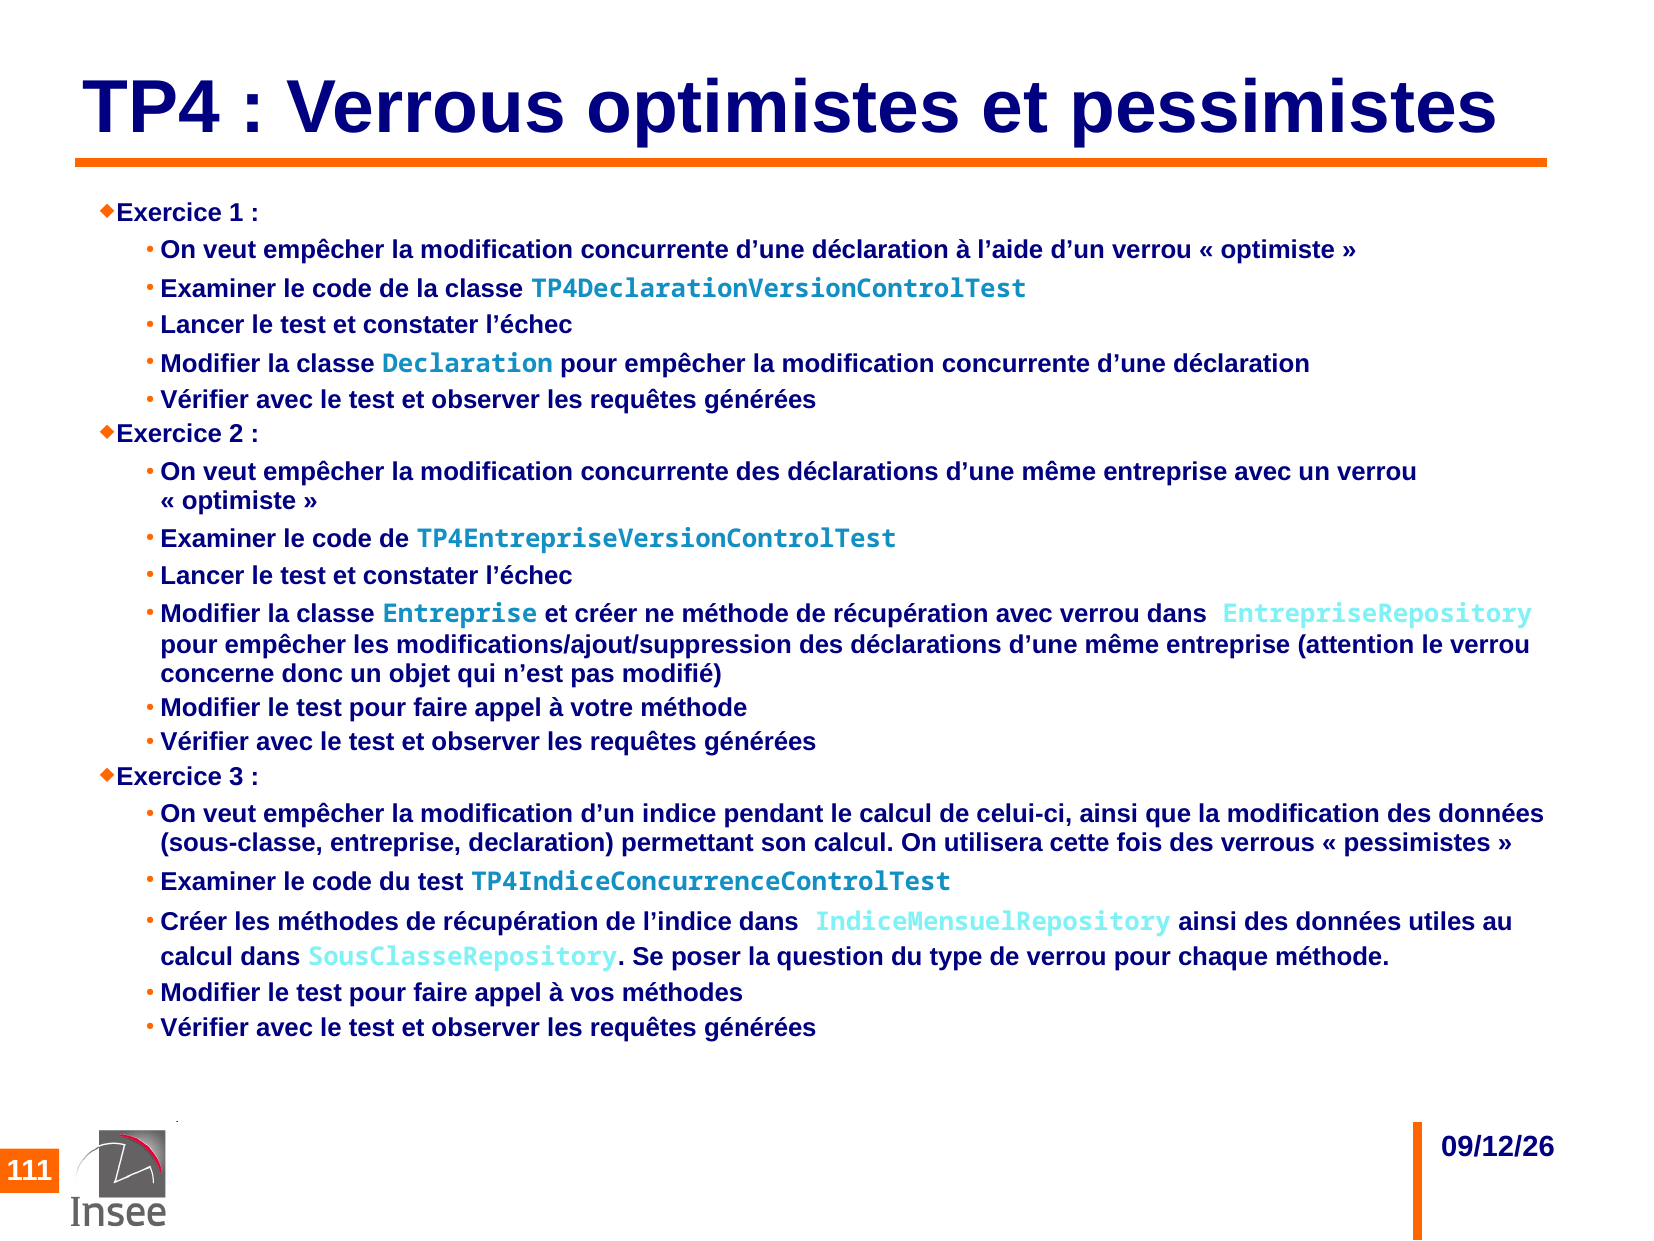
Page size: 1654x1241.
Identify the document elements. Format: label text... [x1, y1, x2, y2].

picture [62, 1121, 178, 1241]
title TP4 : Verrous optimistes et pessimistes [82, 49, 1619, 163]
list Exercice 1 : On veut empêcher la modification concurrente d’une déclaration à l’aide d’un verrou « optimiste » Examiner le code de la classe TP4DeclarationVersionControlTest Lancer le test et constater l’échec Modifier la classe Declaration pour empêcher la modification concurrente d’une déclaration Vérifier avec le test et observer les requêtes générées Exercice 2 : On veut empêcher la modification concurrente des déclarations d’une même entreprise avec un verrou « optimiste » Examiner le code de TP4EntrepriseVersionControlTest Lancer le test et constater l’échec Modifier la classe Entreprise et créer ne méthode de récupération avec verrou dans EntrepriseRepository pour empêcher les modifications/ajout/suppression des déclarations d’une même entreprise (attention le verrou concerne donc un objet qui n’est pas modifié) Modifier le test pour faire appel à votre méthode Vérifier avec le test et observer les requêtes générées Exercice 3 : On veut empêcher la modification d’un indice pendant le calcul de celui-ci, ainsi que la modification des données (sous-classe, entreprise, declaration) permettant son calcul. On utilisera cette fois des verrous « pessimistes » Examiner le code du test TP4IndiceConcurrenceControlTest Créer les méthodes de récupération de l’indice dans IndiceMensuelRepository ainsi des données utiles au calcul dans SousClasseRepository. Se poser la question du type de verrou pour chaque méthode. Modifier le test pour faire appel à vos méthodes Vérifier avec le test et observer les requêtes générées [94, 165, 1583, 1111]
